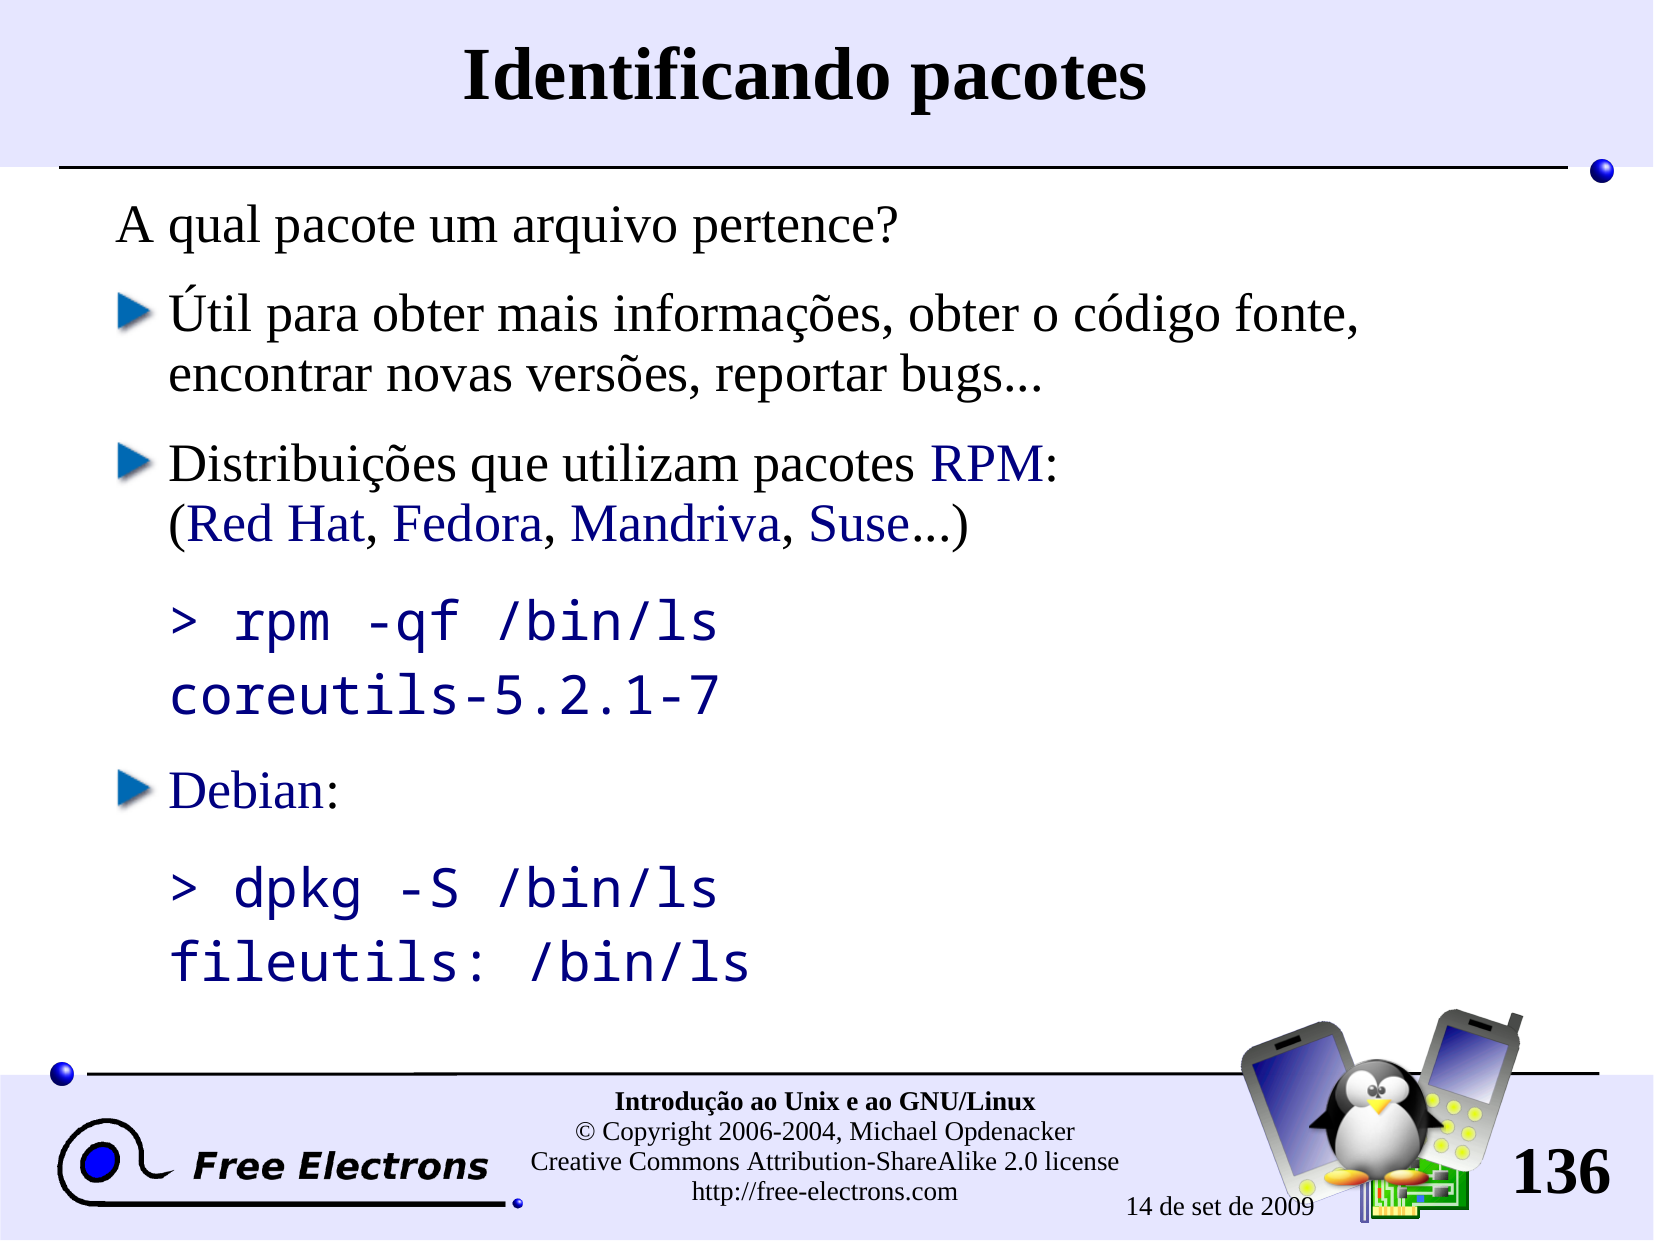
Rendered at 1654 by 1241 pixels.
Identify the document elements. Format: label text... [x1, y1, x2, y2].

title Identificando pacotes [60, 12, 1551, 138]
picture [1231, 1004, 1538, 1241]
picture [1304, 1198, 1311, 1207]
picture [1280, 1198, 1284, 1208]
list A qual pacote um arquivo pertence? Útil para obter mais informações, obter o código fonte, encontrar novas versões, reportar bugs... Distribuições que utilizam pacotes RPM: (Red Hat, Fedora, Mandriva, Suse...) > rpm -qf /bin/ls coreutils-5.2.1-7 Debian: > dpkg -S /bin/ls fileutils: /bin/ls [97, 194, 1510, 1068]
picture [50, 1107, 527, 1216]
